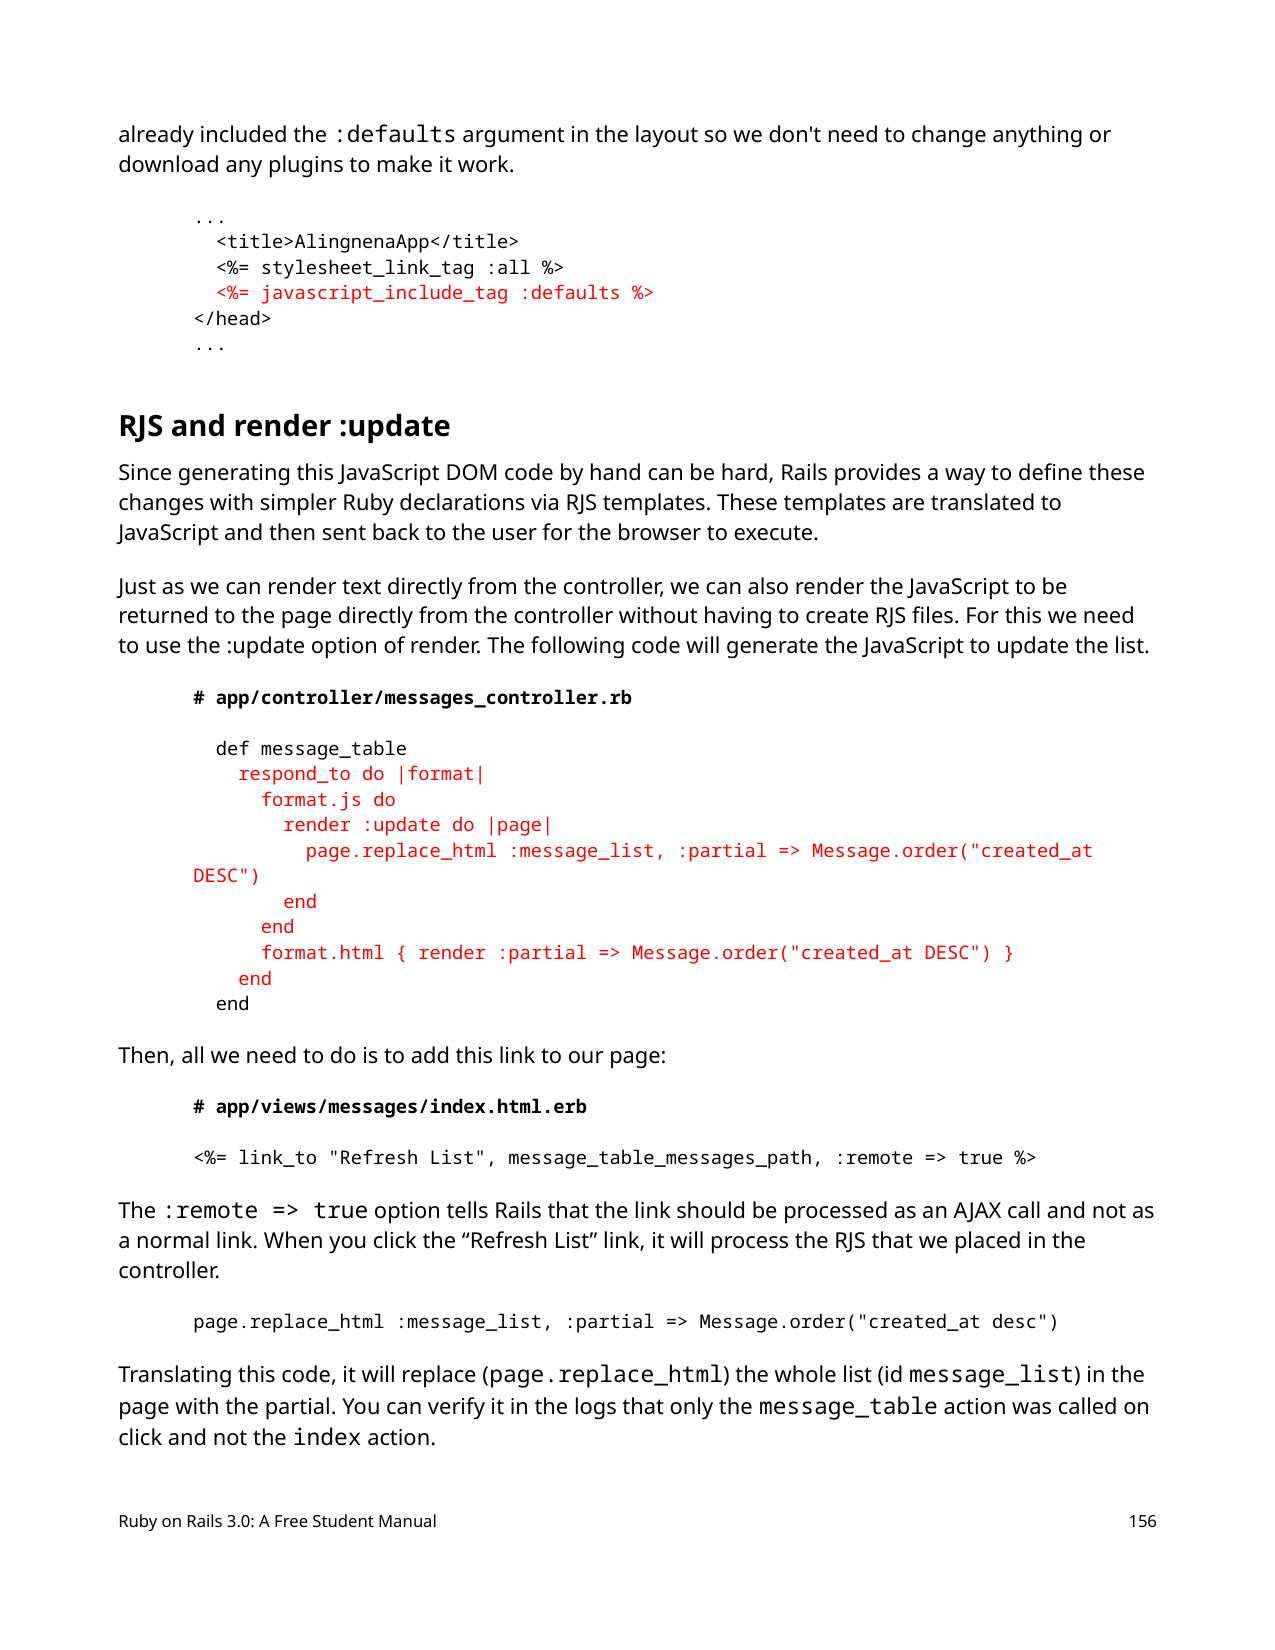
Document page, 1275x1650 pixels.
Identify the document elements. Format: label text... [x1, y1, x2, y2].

text Since generating this JavaScript DOM code by hand can be hard, Rails provides a way to define these changes with simpler Ruby declarations via RJS templates. These templates are translated to JavaScript and then sent back to the user for the browser to execute. [118, 457, 1157, 547]
text Translating this code, it will replace (page.replace_html) the whole list (id message_list) in the page with the partial. You can verify it in the logs that only the message_table action was called on click and not the index action. [118, 1358, 1157, 1452]
text already included the :defaults argument in the layout so we don't need to change anything or download any plugins to make it work. [118, 118, 1157, 179]
text page.replace_html :message_list, :partial => Message.order("created_at desc") [193, 1309, 1157, 1334]
text The :remote => true option tells Rails that the link should be processed as an AJAX call and not as a normal link. When you click the “Refresh List” link, it will process the RJS that we placed in the controller. [118, 1194, 1157, 1285]
text Then, all we need to do is to add this link to our page: [118, 1040, 1157, 1069]
subtitle RJS and render :update [118, 405, 1157, 445]
text # app/controller/messages_controller.rb def message_table respond_to do |format| format.js do render :update do |page| page.replace_html :message_list, :partial => Message.order("created_at DESC") end end format.html { render :partial => Message.order("created_at DESC") } end end [193, 684, 1157, 1016]
text Just as we can render text directly from the controller, we can also render the JavaScript to be returned to the page directly from the controller without having to create RJS files. For this we need to use the :update option of render. The following code will generate the JavaScript to update the list. [118, 571, 1157, 660]
text ... <title>AlingnenaApp</title> <%= stylesheet_link_tag :all %> <%= javascript_include_tag :defaults %> </head> ... [193, 203, 1157, 356]
text # app/views/messages/index.html.erb <%= link_to "Refresh List", message_table_messages_path, :remote => true %> [193, 1093, 1157, 1170]
